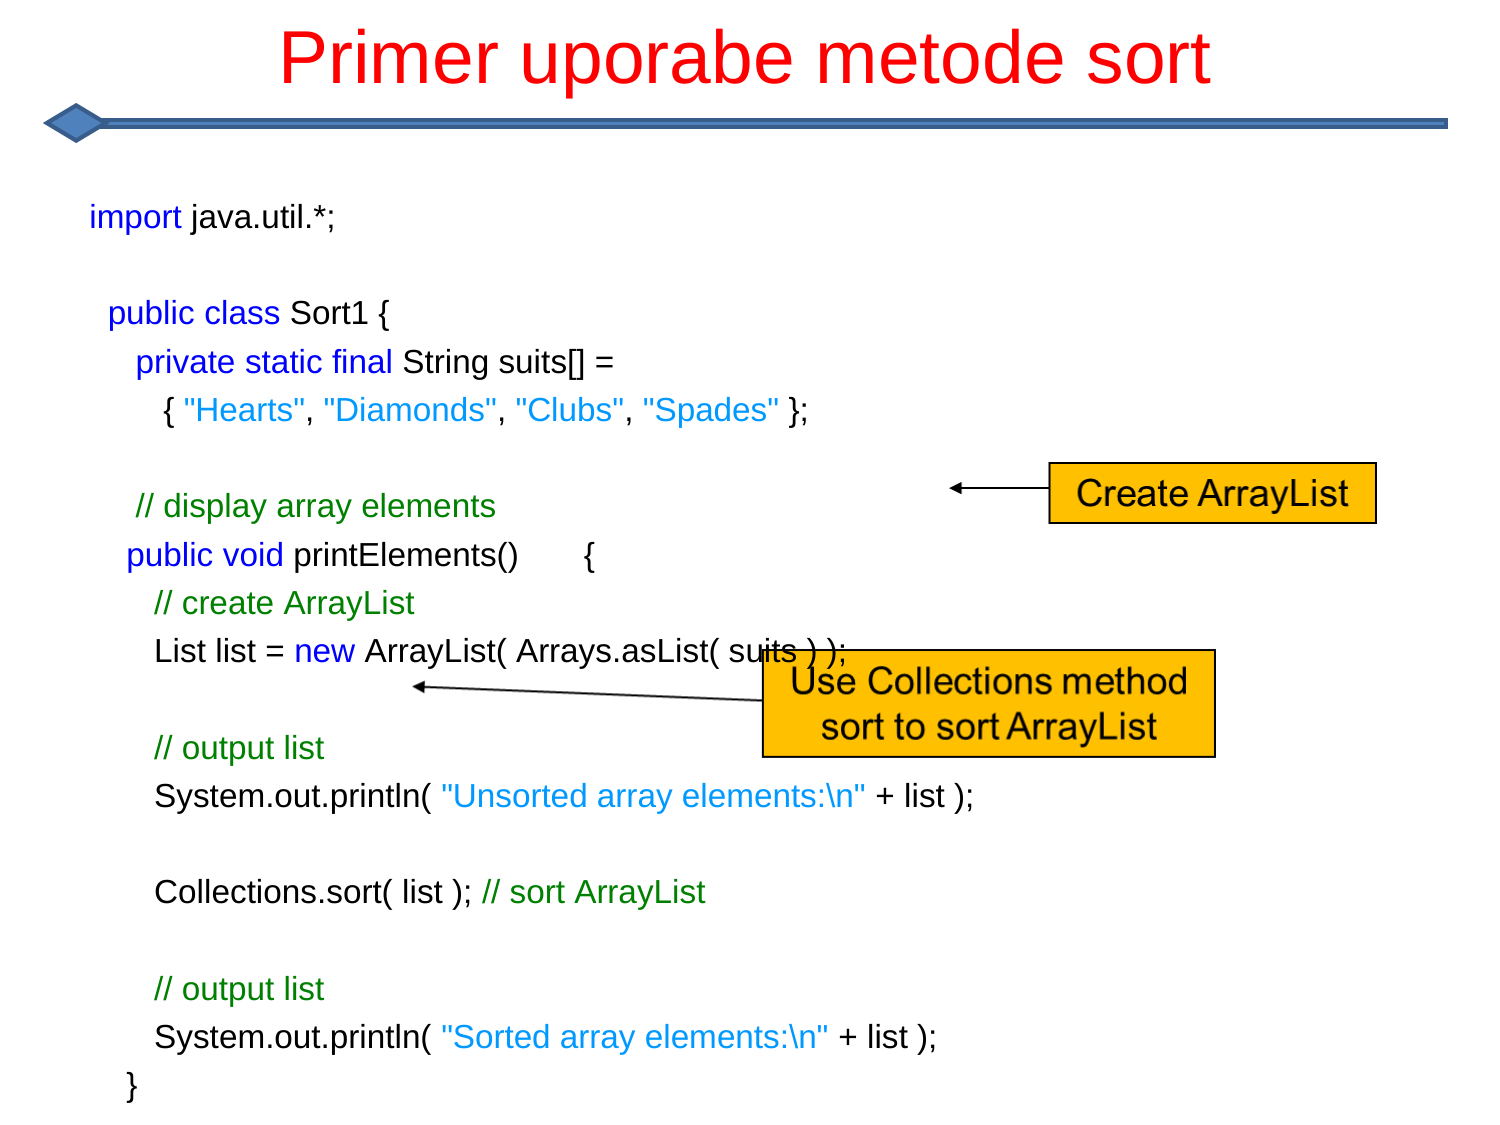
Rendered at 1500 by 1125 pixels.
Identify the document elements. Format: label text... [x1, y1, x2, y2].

picture [1185, 645, 1220, 772]
text_box import java.util.*; public class Sort1 { private static final String suits[] = { "Hearts", "Diamonds", "Clubs", "Spades" }; // display array elements public void printElements() { // create ArrayList List list = new ArrayList( Arrays.asList( suits ) ); // output list System.out.println( "Unsorted array elements:\n" + list ); Collections.sort( list ); // sort ArrayList // output list System.out.println( "Sorted array elements:\n" + list ); } [46, 187, 1185, 1026]
picture [1185, 458, 1377, 538]
title Primer uporabe metode sort [70, 0, 1421, 108]
